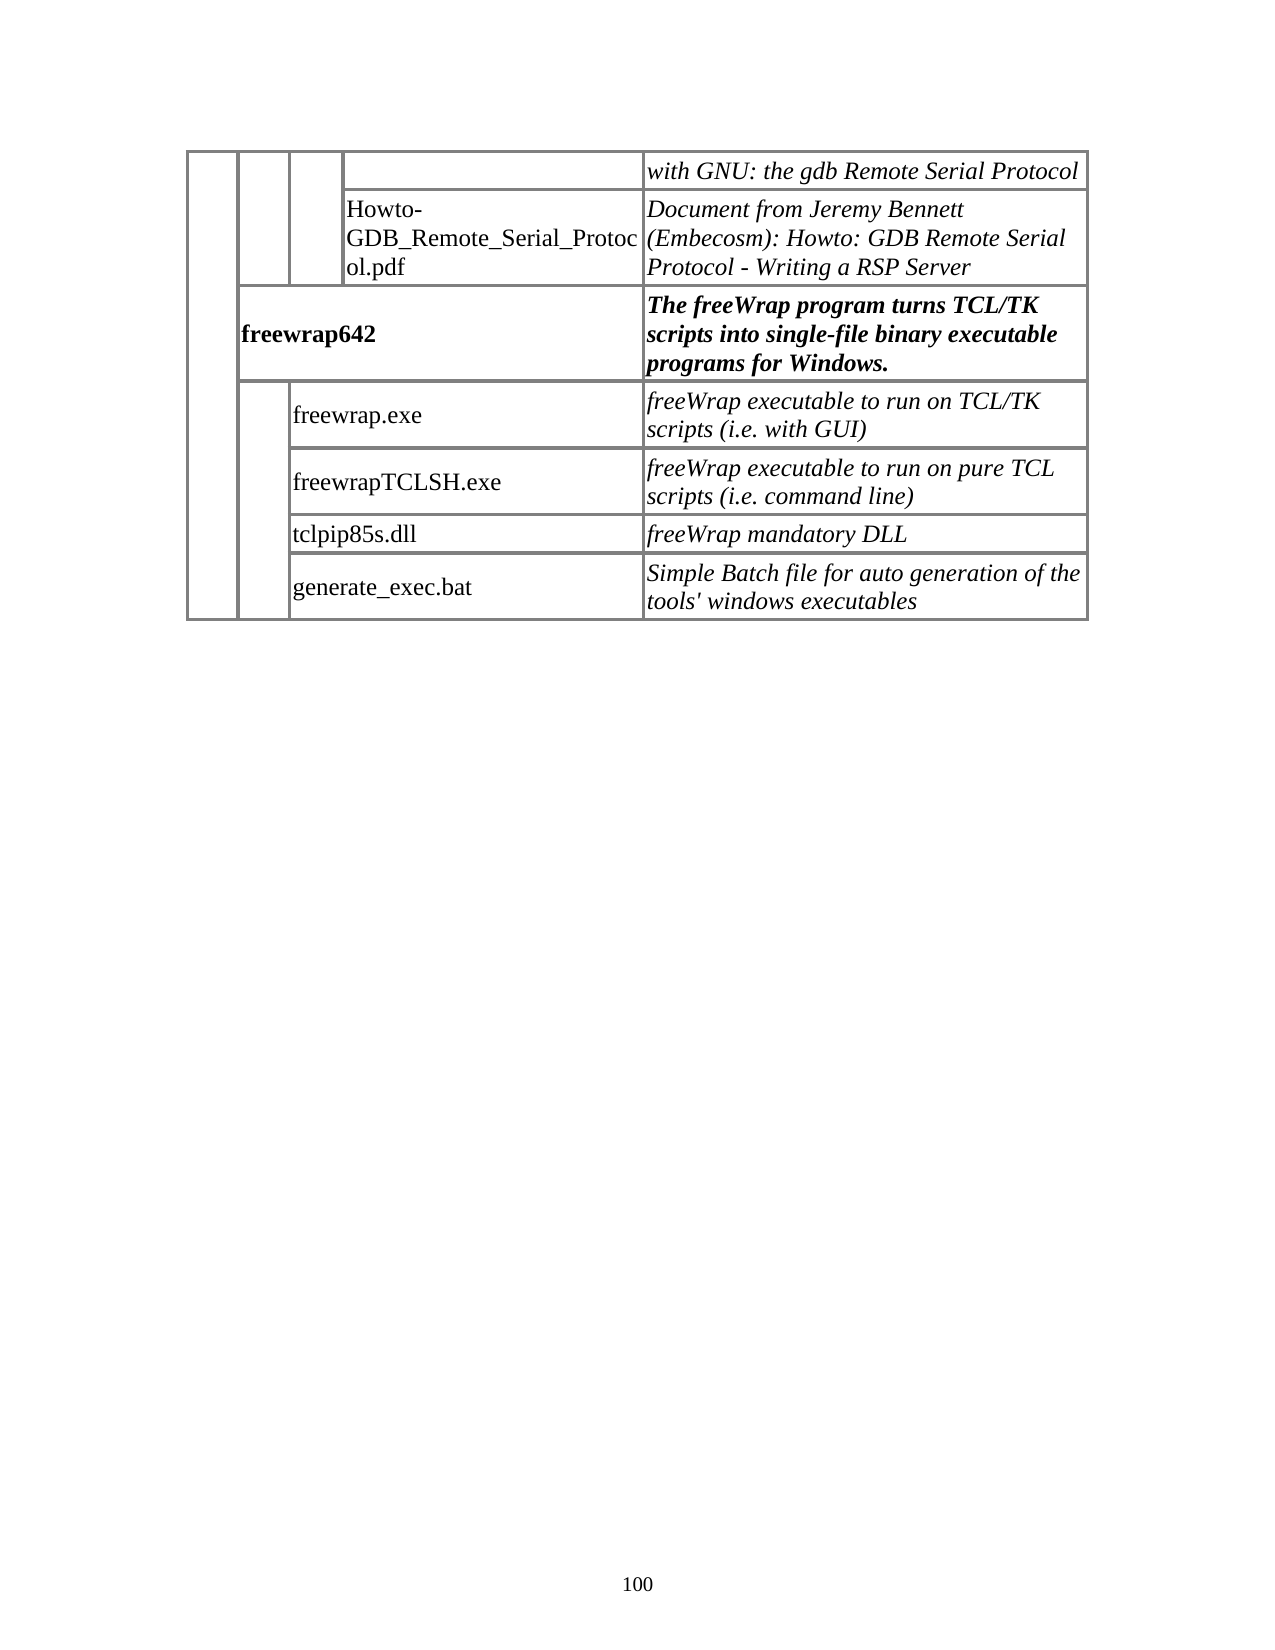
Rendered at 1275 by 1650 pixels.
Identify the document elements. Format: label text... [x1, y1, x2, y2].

table_cell tclpip85s.dll [291, 516, 642, 551]
table_cell freeWrap executable to run on pure TCL scripts (i.e. command line) [645, 450, 1086, 513]
table_cell freewrapTCLSH.exe [291, 450, 642, 513]
table_cell freewrap642 [240, 287, 642, 379]
table_cell abcd [240, 383, 288, 618]
table_cell generate_exec.bat [291, 555, 642, 618]
table_cell [240, 153, 288, 284]
table_cell The freeWrap program turns TCL/TK scripts into single-file binary executable programs for Windows. [645, 287, 1086, 379]
table_cell [189, 153, 236, 618]
table_cell Simple Batch file for auto generation of the tools' windows executables [645, 555, 1086, 618]
table_cell Howto-GDB_Remote_Serial_Protocol.pdf [345, 191, 642, 284]
table_cell freeWrap mandatory DLL [645, 516, 1086, 551]
table_cell freeWrap executable to run on TCL/TK scripts (i.e. with GUI) [645, 383, 1086, 446]
table_cell [345, 153, 642, 188]
table_cell with GNU: the gdb Remote Serial Protocol [645, 153, 1086, 188]
table_cell freewrap.exe [291, 383, 642, 446]
table_cell [291, 153, 341, 284]
table_cell Document from Jeremy Bennett (Embecosm): Howto: GDB Remote Serial Protocol - Writing a RSP Server [645, 191, 1086, 284]
